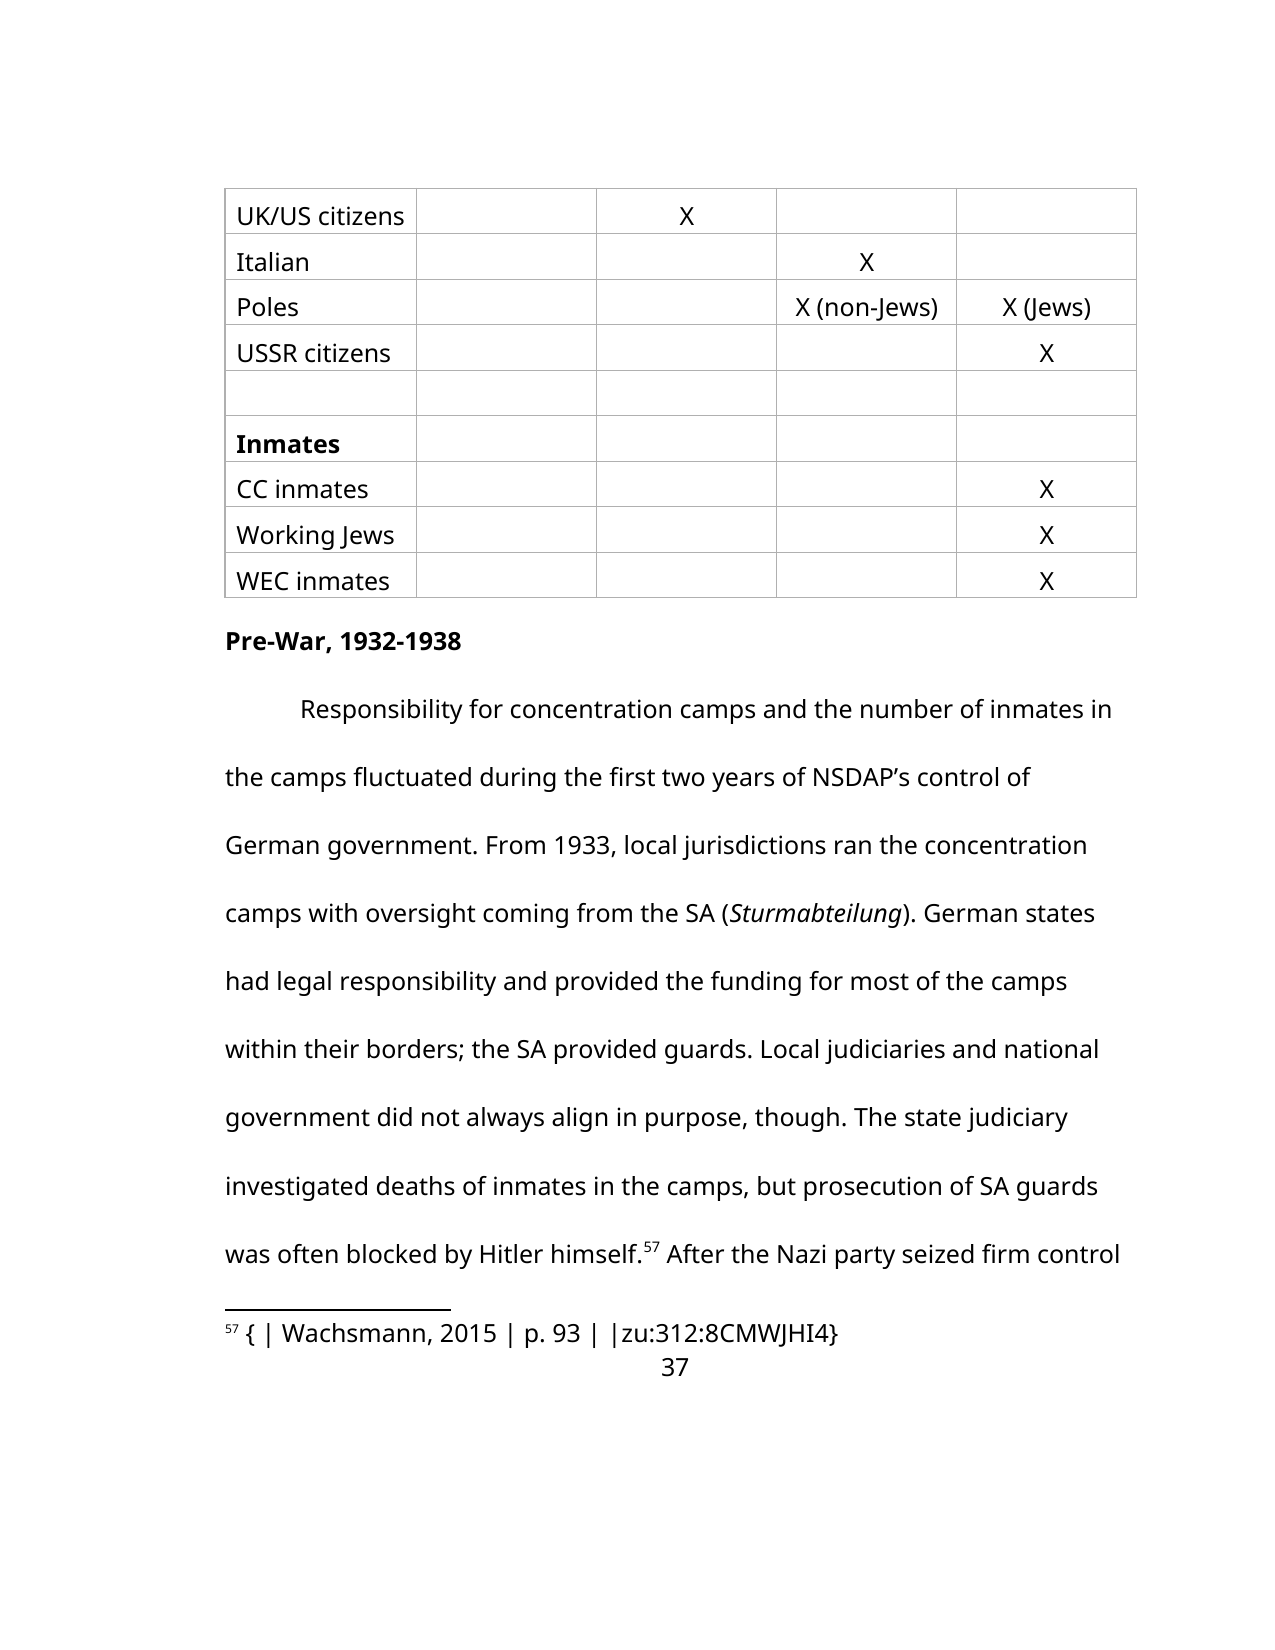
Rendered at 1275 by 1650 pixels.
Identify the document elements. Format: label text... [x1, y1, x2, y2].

table_cell [597, 416, 776, 461]
table_cell [417, 325, 596, 369]
text { | Wachsmann, 2015 | p. 93 | |zu:312:8CMWJHI4} [225, 1316, 1125, 1350]
table_cell [417, 462, 596, 506]
table_cell [417, 280, 596, 324]
table_cell [957, 371, 1136, 415]
table_cell [957, 189, 1136, 233]
table_cell [597, 553, 776, 597]
table_cell X (non-Jews) [777, 280, 956, 324]
table_cell [777, 325, 956, 369]
table_cell CC inmates [226, 462, 416, 506]
table_cell UK/US citizens [226, 189, 416, 233]
table_cell Inmates [226, 416, 416, 461]
table_cell [777, 416, 956, 461]
table_cell X [957, 325, 1136, 369]
table_cell Italian [226, 234, 416, 278]
table_cell [777, 507, 956, 552]
table_cell X [597, 189, 776, 233]
text Responsibility for concentration camps and the number of inmates in the camps fluctuated during the first two years of NSDAP’s control of German government. From 1933, local jurisdictions ran the concentration camps with oversight coming from the SA (Sturmabteilung). German states had legal responsibility and provided the funding for most of the camps within their borders; the SA provided guards. Local judiciaries and national government did not always align in purpose, though. The state judiciary investigated deaths of inmates in the camps, but prosecution of SA guards was often blocked by Hitler himself. After the Nazi party seized firm control [225, 691, 1125, 1270]
table_cell [597, 280, 776, 324]
table_cell [597, 371, 776, 415]
table_cell [417, 371, 596, 415]
table_cell [417, 416, 596, 461]
table_cell [957, 416, 1136, 461]
table_cell Working Jews [226, 507, 416, 552]
table_cell X [957, 462, 1136, 506]
table_cell USSR citizens [226, 325, 416, 369]
table_cell WEC inmates [226, 553, 416, 597]
table_cell [417, 553, 596, 597]
table_cell [597, 507, 776, 552]
table_cell X (Jews) [957, 280, 1136, 324]
table_cell [957, 234, 1136, 278]
table_cell [777, 189, 956, 233]
table_cell X [957, 553, 1136, 597]
table_cell [226, 371, 416, 415]
table_cell [597, 325, 776, 369]
table_cell X [957, 507, 1136, 552]
table_cell [777, 462, 956, 506]
table_cell [597, 234, 776, 278]
text Pre-War, 1932-1938 [225, 623, 1125, 657]
table_cell [417, 189, 596, 233]
table_cell X [777, 234, 956, 278]
table_cell [777, 553, 956, 597]
table_cell Poles [226, 280, 416, 324]
table_cell [597, 462, 776, 506]
table_cell [777, 371, 956, 415]
table_cell [417, 234, 596, 278]
table_cell [417, 507, 596, 552]
